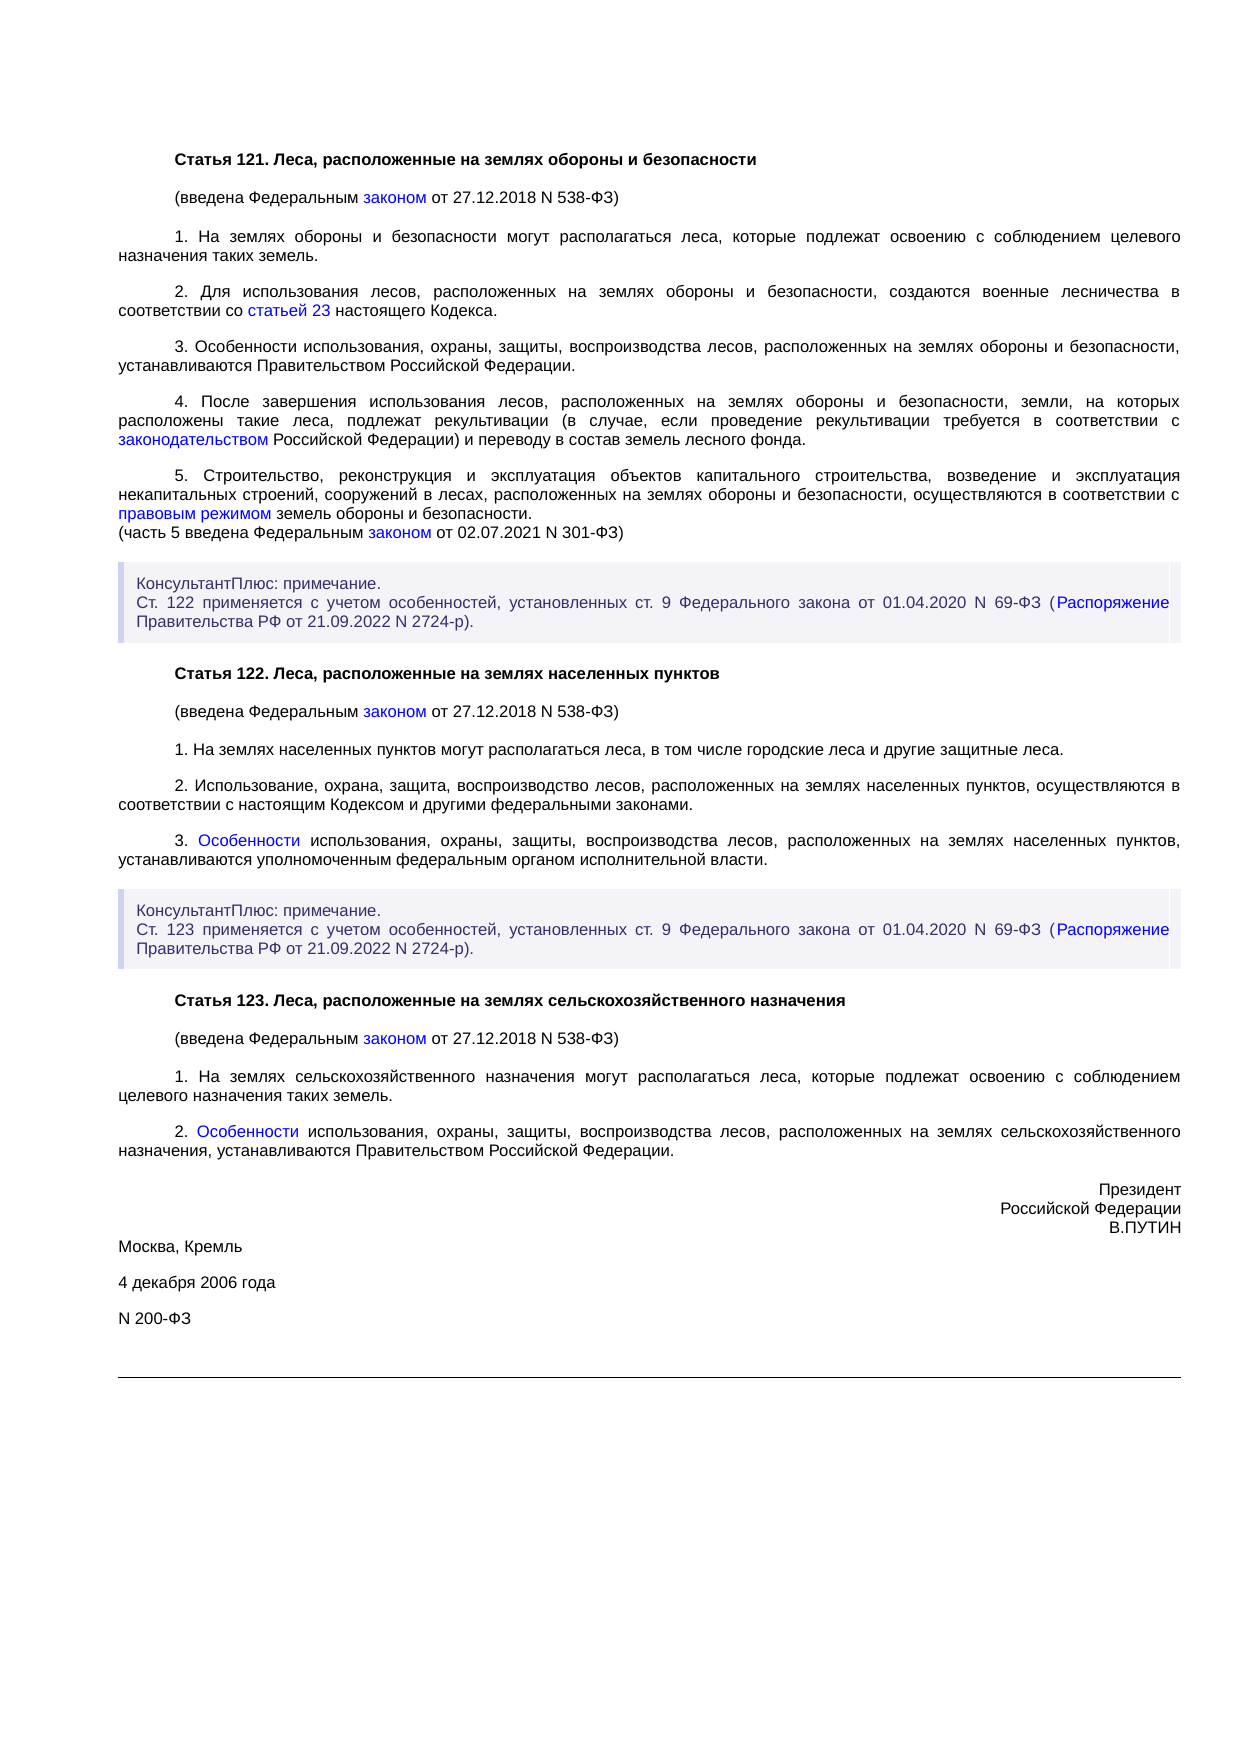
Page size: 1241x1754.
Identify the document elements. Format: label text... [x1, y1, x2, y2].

table_header [1170, 562, 1181, 643]
text 1. На землях сельскохозяйственного назначения могут располагаться леса, которые подлежат освоению с соблюдением целевого назначения таких земель. [118, 1067, 1181, 1105]
text 1. На землях обороны и безопасности могут располагаться леса, которые подлежат освоению с соблюдением целевого назначения таких земель. [118, 227, 1181, 265]
text Президент [118, 1179, 1181, 1199]
text (часть 5 введена Федеральным законом от 02.07.2021 N 301-ФЗ) [118, 523, 1181, 542]
table_header КонсультантПлюс: примечание. Ст. 122 применяется с учетом особенностей, установленных ст. 9 Федерального закона от 01.04.2020 N 69-ФЗ (Распоряжение Правительства РФ от 21.09.2022 N 2724-р). [136, 562, 1169, 643]
text 3. Особенности использования, охраны, защиты, воспроизводства лесов, расположенных на землях обороны и безопасности, устанавливаются Правительством Российской Федерации. [118, 337, 1181, 375]
subtitle Статья 123. Леса, расположенные на землях сельскохозяйственного назначения [118, 990, 1181, 1009]
text 4 декабря 2006 года [118, 1273, 1181, 1292]
text (введена Федеральным законом от 27.12.2018 N 538-ФЗ) [118, 188, 1181, 207]
subtitle Статья 122. Леса, расположенные на землях населенных пунктов [118, 663, 1181, 683]
text В.ПУТИН [118, 1218, 1181, 1237]
text 2. Особенности использования, охраны, защиты, воспроизводства лесов, расположенных на землях сельскохозяйственного назначения, устанавливаются Правительством Российской Федерации. [118, 1122, 1181, 1160]
table_header КонсультантПлюс: примечание. Ст. 123 применяется с учетом особенностей, установленных ст. 9 Федерального закона от 01.04.2020 N 69-ФЗ (Распоряжение Правительства РФ от 21.09.2022 N 2724-р). [136, 889, 1169, 969]
text 3. Особенности использования, охраны, защиты, воспроизводства лесов, расположенных на землях населенных пунктов, устанавливаются уполномоченным федеральным органом исполнительной власти. [118, 831, 1181, 869]
text Российской Федерации [118, 1199, 1181, 1218]
table_header [118, 889, 124, 969]
text (введена Федеральным законом от 27.12.2018 N 538-ФЗ) [118, 1029, 1181, 1048]
text 2. Использование, охрана, защита, воспроизводство лесов, расположенных на землях населенных пунктов, осуществляются в соответствии с настоящим Кодексом и другими федеральными законами. [118, 776, 1181, 814]
text Москва, Кремль [118, 1237, 1181, 1256]
subtitle Статья 121. Леса, расположенные на землях обороны и безопасности [118, 150, 1181, 169]
table_header [1170, 889, 1181, 969]
text N 200-ФЗ [118, 1309, 1181, 1328]
table_header [118, 562, 124, 643]
text (введена Федеральным законом от 27.12.2018 N 538-ФЗ) [118, 702, 1181, 721]
text 2. Для использования лесов, расположенных на землях обороны и безопасности, создаются военные лесничества в соответствии со статьей 23 настоящего Кодекса. [118, 282, 1181, 320]
text 5. Строительство, реконструкция и эксплуатация объектов капитального строительства, возведение и эксплуатация некапитальных строений, сооружений в лесах, расположенных на землях обороны и безопасности, осуществляются в соответствии с правовым режимом земель обороны и безопасности. [118, 466, 1181, 523]
table_header [124, 889, 136, 969]
text 4. После завершения использования лесов, расположенных на землях обороны и безопасности, земли, на которых расположены такие леса, подлежат рекультивации (в случае, если проведение рекультивации требуется в соответствии с законодательством Российской Федерации) и переводу в состав земель лесного фонда. [118, 392, 1181, 449]
table_header [124, 562, 136, 643]
text 1. На землях населенных пунктов могут располагаться леса, в том числе городские леса и другие защитные леса. [118, 740, 1181, 759]
